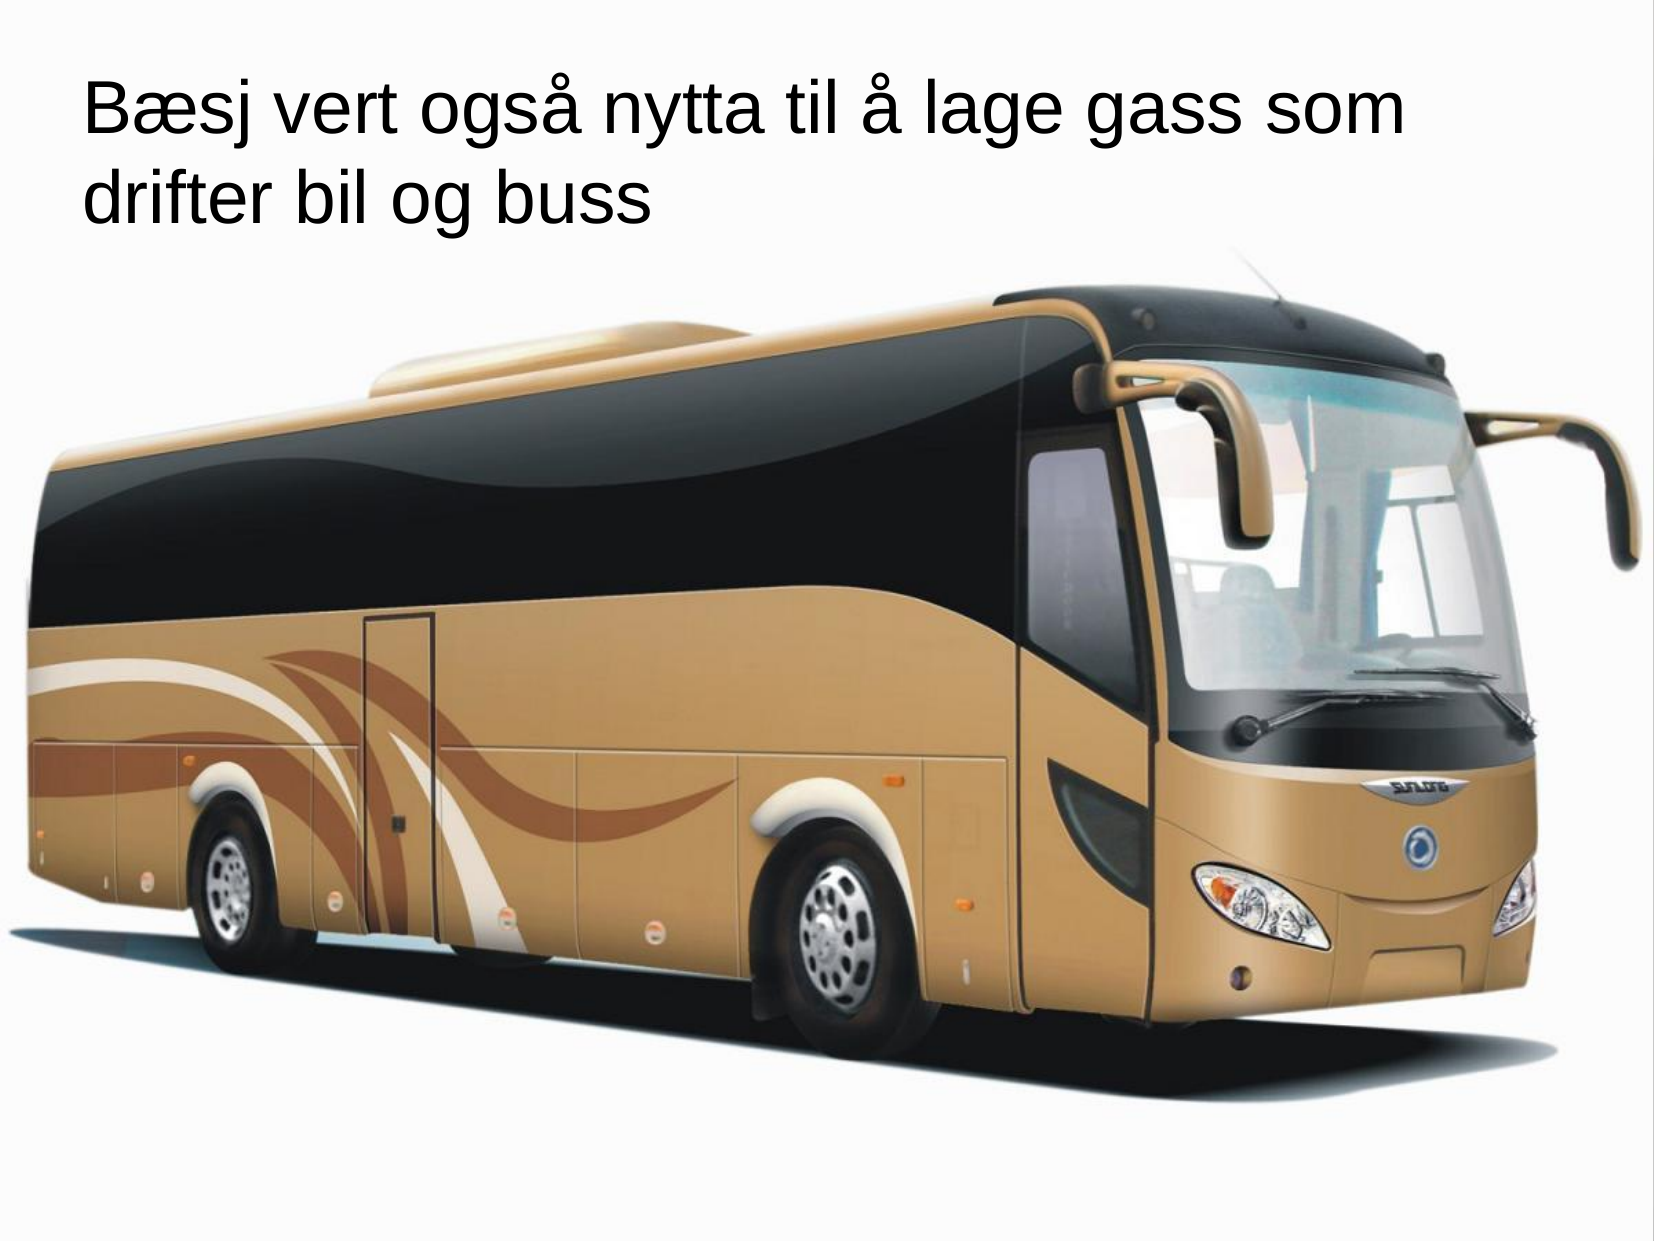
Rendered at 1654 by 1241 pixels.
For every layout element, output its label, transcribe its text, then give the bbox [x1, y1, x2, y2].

picture [0, 0, 1654, 1241]
list Bæsj vert også nytta til å lage gass som drifter bil og buss [82, 59, 1595, 312]
